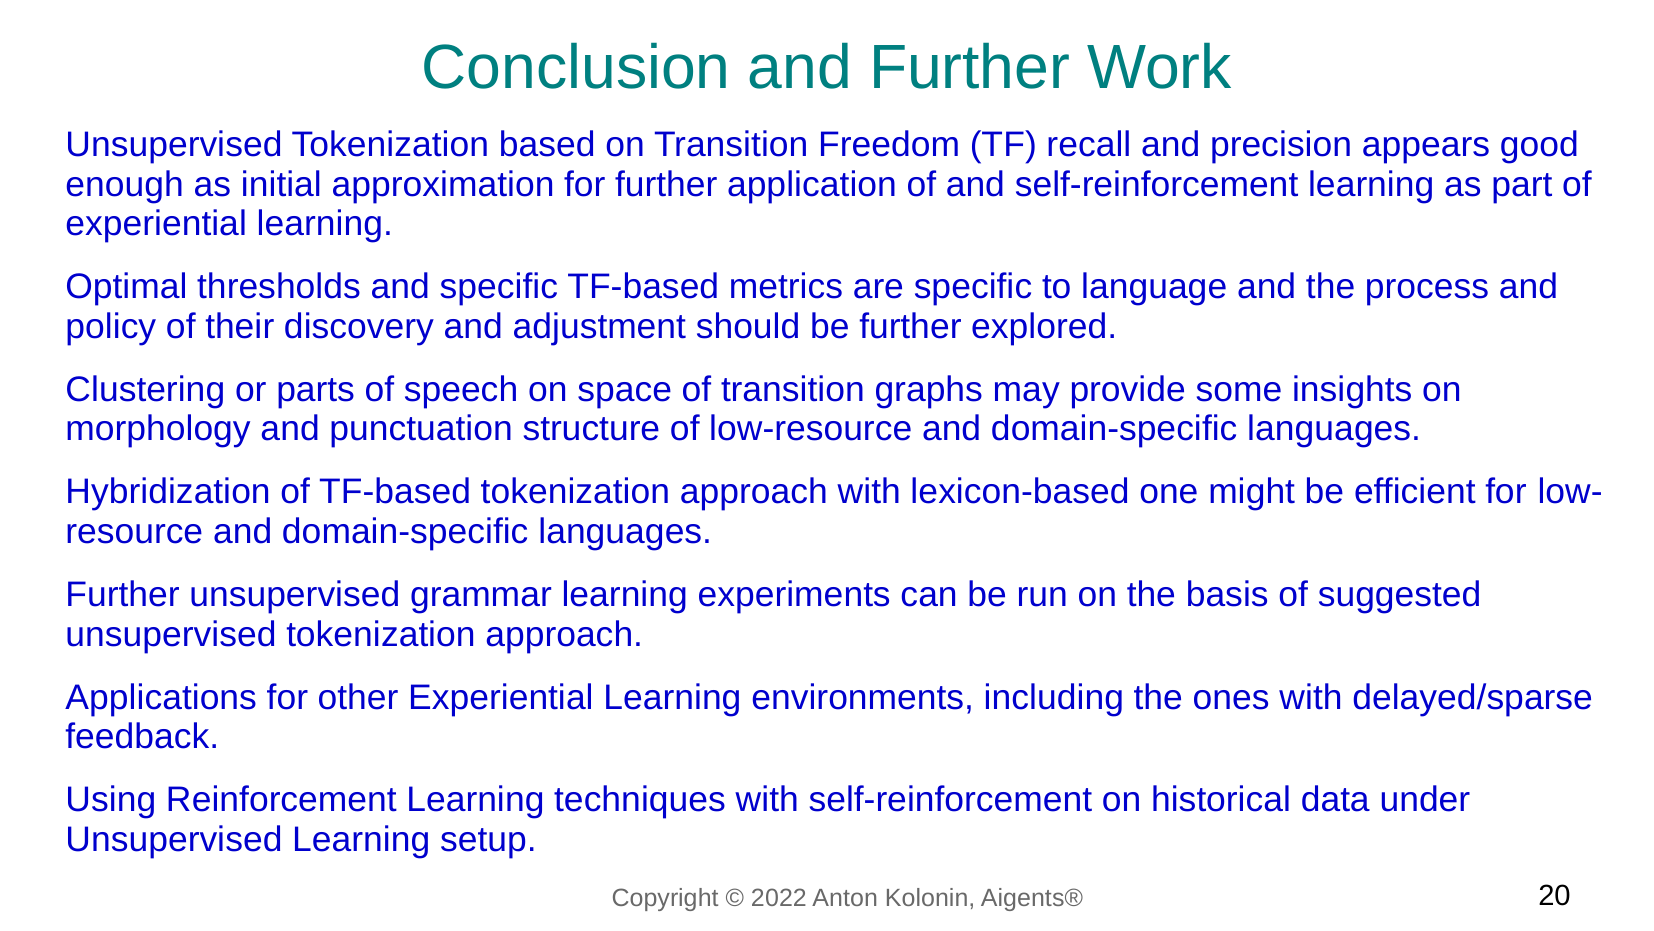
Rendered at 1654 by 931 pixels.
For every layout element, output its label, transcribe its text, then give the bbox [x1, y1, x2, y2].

text_box Conclusion and Further Work [0, 0, 1630, 135]
text_box Unsupervised Tokenization based on Transition Freedom (TF) recall and precision appears good enough as initial approximation for further application of and self-reinforcement learning as part of experiential learning. Optimal thresholds and specific TF-based metrics are specific to language and the process and policy of their discovery and adjustment should be further explored. Clustering or parts of speech on space of transition graphs may provide some insights on morphology and punctuation structure of low-resource and domain-specific languages. Hybridization of TF-based tokenization approach with lexicon-based one might be efficient for low-resource and domain-specific languages. Further unsupervised grammar learning experiments can be run on the basis of suggested unsupervised tokenization approach. Applications for other Experiential Learning environments, including the ones with delayed/sparse feedback. Using Reinforcement Learning techniques with self-reinforcement on historical data under Unsupervised Learning setup. [40, 112, 1614, 869]
